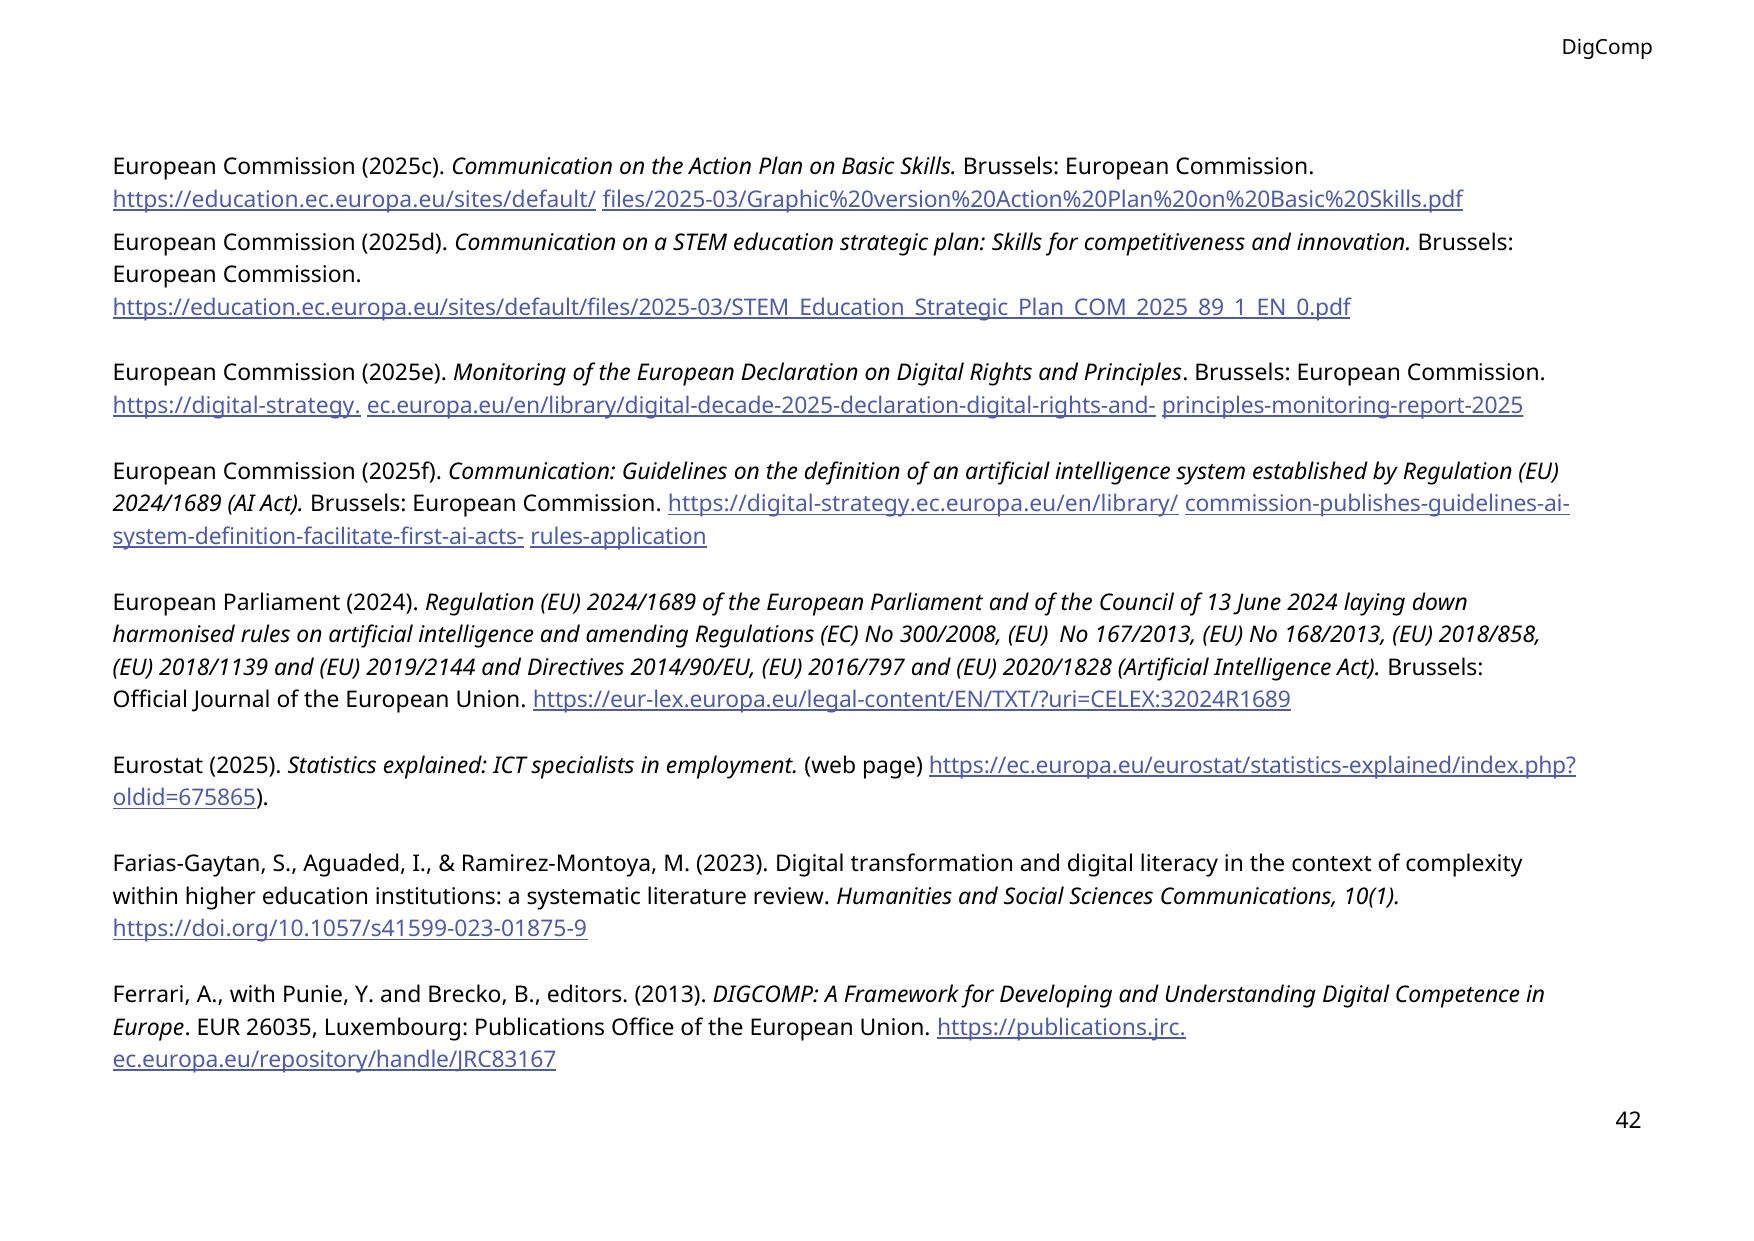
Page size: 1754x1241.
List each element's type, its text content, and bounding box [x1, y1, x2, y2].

text Eurostat (2025). Statistics explained: ICT specialists in employment. (web page) https://ec.europa.eu/eurostat/statistics-explained/index.php?oldid=675865). [112, 749, 1581, 813]
text European Commission (2025e). Monitoring of the European Declaration on Digital Rights and Principles. Brussels: European Commission. https://digital-strategy. ec.europa.eu/en/library/digital-decade-2025-declaration-digital-rights-and- principles-monitoring-report-2025 [112, 356, 1602, 420]
text European Commission (2025c). Communication on the Action Plan on Basic Skills. Brussels: European Commission. https://education.ec.europa.eu/sites/default/ files/2025-03/Graphic%20version%20Action%20Plan%20on%20Basic%20Skills.pdf [112, 150, 1637, 214]
text Ferrari, A., with Punie, Y. and Brecko, B., editors. (2013). DIGCOMP: A Framework for Developing and Understanding Digital Competence in Europe. EUR 26035, Luxembourg: Publications Office of the European Union. https://publications.jrc. ec.europa.eu/repository/handle/JRC83167 [112, 978, 1595, 1074]
text Farias-Gaytan, S., Aguaded, I., & Ramirez-Montoya, M. (2023). Digital transformation and digital literacy in the context of complexity within higher education institutions: a systematic literature review. Humanities and Social Sciences Communications, 10(1). https://doi.org/10.1057/s41599-023-01875-9 [112, 847, 1585, 943]
text European Parliament (2024). Regulation (EU) 2024/1689 of the European Parliament and of the Council of 13 June 2024 laying down harmonised rules on artificial intelligence and amending Regulations (EC) No 300/2008, (EU) No 167/2013, (EU) No 168/2013, (EU) 2018/858, (EU) 2018/1139 and (EU) 2019/2144 and Directives 2014/90/EU, (EU) 2016/797 and (EU) 2020/1828 (Artificial Intelligence Act). Brussels: Official Journal of the European Union. https://eur-lex.europa.eu/legal-content/EN/TXT/?uri=CELEX:32024R1689 [112, 586, 1564, 714]
text European Commission (2025f). Communication: Guidelines on the definition of an artificial intelligence system established by Regulation (EU) 2024/1689 (AI Act). Brussels: European Commission. https://digital-strategy.ec.europa.eu/en/library/ commission-publishes-guidelines-ai-system-definition-facilitate-first-ai-acts- rules-application [112, 455, 1601, 551]
text European Commission (2025d). Communication on a STEM education strategic plan: Skills for competitiveness and innovation. Brussels: European Commission. https://education.ec.europa.eu/sites/default/files/2025-03/STEM_Education_Strategic_Plan_COM_2025_89_1_EN_0.pdf [112, 225, 1582, 322]
